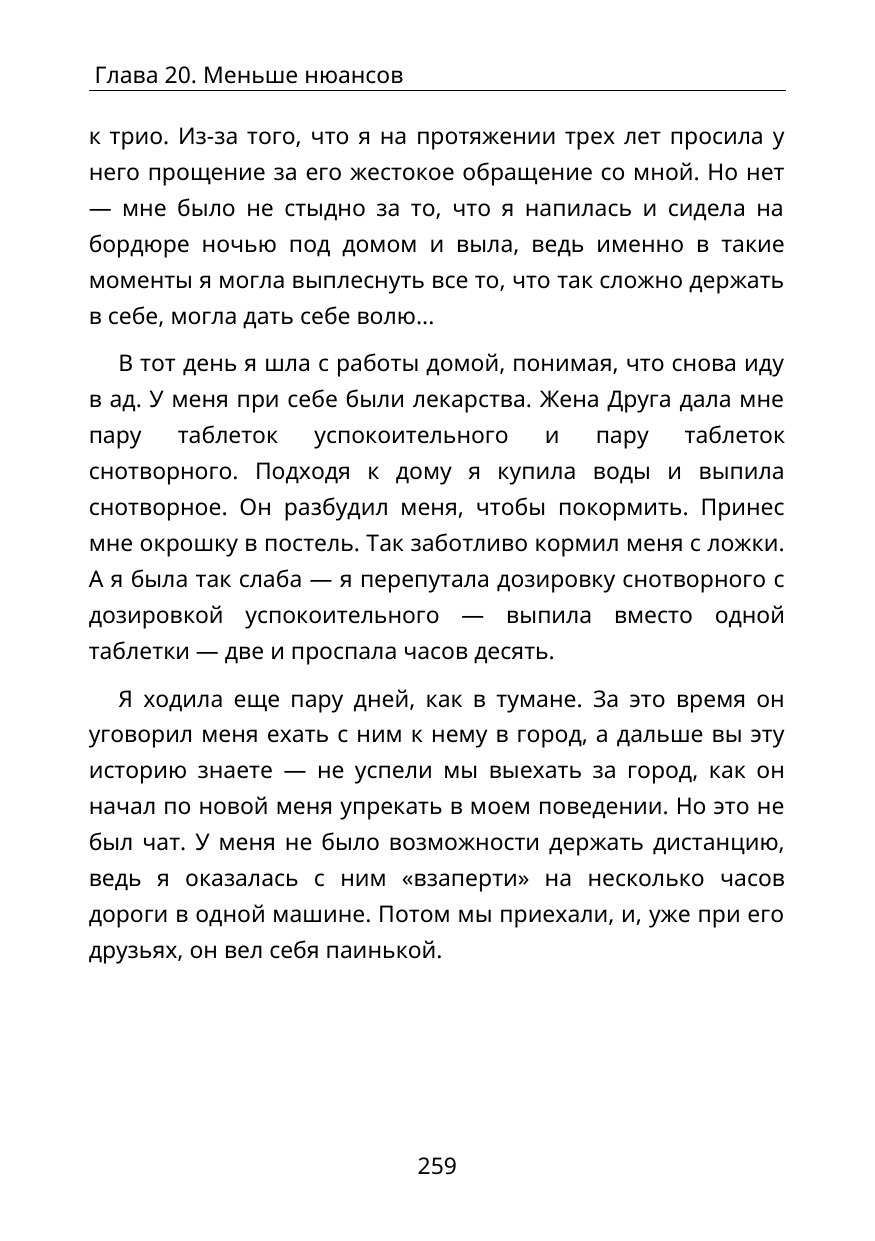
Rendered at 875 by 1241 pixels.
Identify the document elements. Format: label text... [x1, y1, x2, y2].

text Я ходила еще пару дней, как в тумане. За это время он уговорил меня ехать с ним к нему в город, а дальше вы эту историю знаете — не успели мы выехать за город, как он начал по новой меня упрекать в моем поведении. Но это не был чат. У меня не было возможности держать дистанцию, ведь я оказалась с ним «взаперти» на несколько часов дороги в одной машине. Потом мы приехали, и, уже при его друзьях, он вел себя паинькой. [88, 682, 786, 965]
text к трио. Из-за того, что я на протяжении трех лет просила у него прощение за его жестокое обращение со мной. Но нет — мне было не стыдно за то, что я напилась и сидела на бордюре ночью под домом и выла, ведь именно в такие моменты я могла выплеснуть все то, что так сложно держать в себе, могла дать себе волю... [88, 120, 786, 331]
text В тот день я шла с работы домой, понимая, что снова иду в ад. У меня при себе были лекарства. Жена Друга дала мне пару таблеток успокоительного и пару таблеток снотворного. Подходя к дому я купила воды и выпила снотворное. Он разбудил меня, чтобы покормить. Принес мне окрошку в постель. Так заботливо кормил меня с ложки. А я была так слаба — я перепутала дозировку снотворного с дозировкой успокоительного — выпила вместо одной таблетки — две и проспала часов десять. [88, 347, 786, 666]
